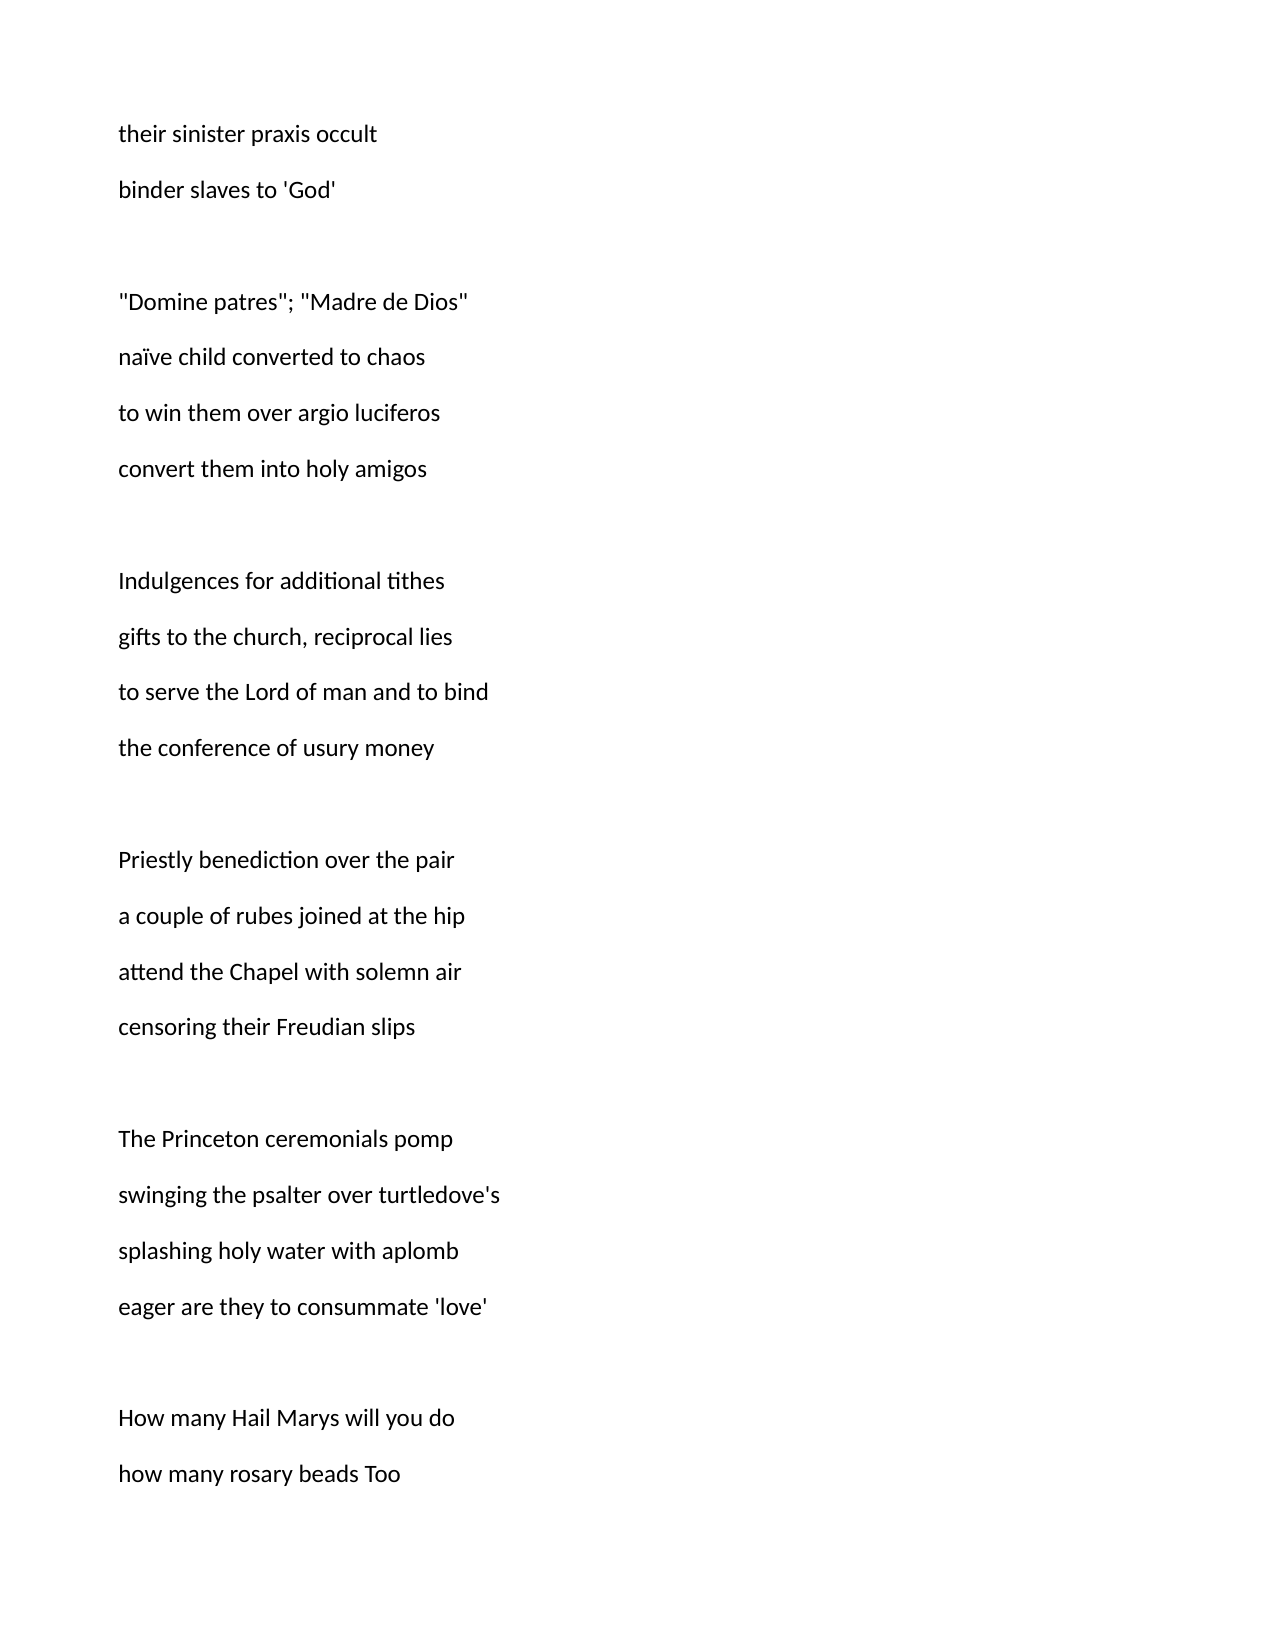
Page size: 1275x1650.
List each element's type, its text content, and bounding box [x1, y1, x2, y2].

text convert them into holy amigos [118, 453, 1157, 484]
text Indulgences for additional tithes [118, 565, 1157, 595]
text splashing holy water with aplomb [118, 1235, 1157, 1265]
text their sinister praxis occult [118, 118, 1157, 149]
text the conference of usury money [118, 732, 1157, 763]
text eager are they to consummate 'love' [118, 1291, 1157, 1321]
text a couple of rubes joined at the hip [118, 900, 1157, 930]
text The Princeton ceremonials pomp [118, 1123, 1157, 1154]
text naïve child converted to chaos [118, 341, 1157, 372]
text "Domine patres"; "Madre de Dios" [118, 286, 1157, 316]
text attend the Chapel with solemn air [118, 956, 1157, 986]
text Priestly benediction over the pair [118, 844, 1157, 874]
text to serve the Lord of man and to bind [118, 676, 1157, 707]
text how many rosary beads Too [118, 1458, 1157, 1489]
text to win them over argio luciferos [118, 397, 1157, 428]
text swinging the psalter over turtledove's [118, 1179, 1157, 1209]
text censoring their Freudian slips [118, 1011, 1157, 1042]
text binder slaves to 'God' [118, 174, 1157, 204]
text gifts to the church, reciprocal lies [118, 621, 1157, 651]
text How many Hail Marys will you do [118, 1402, 1157, 1433]
